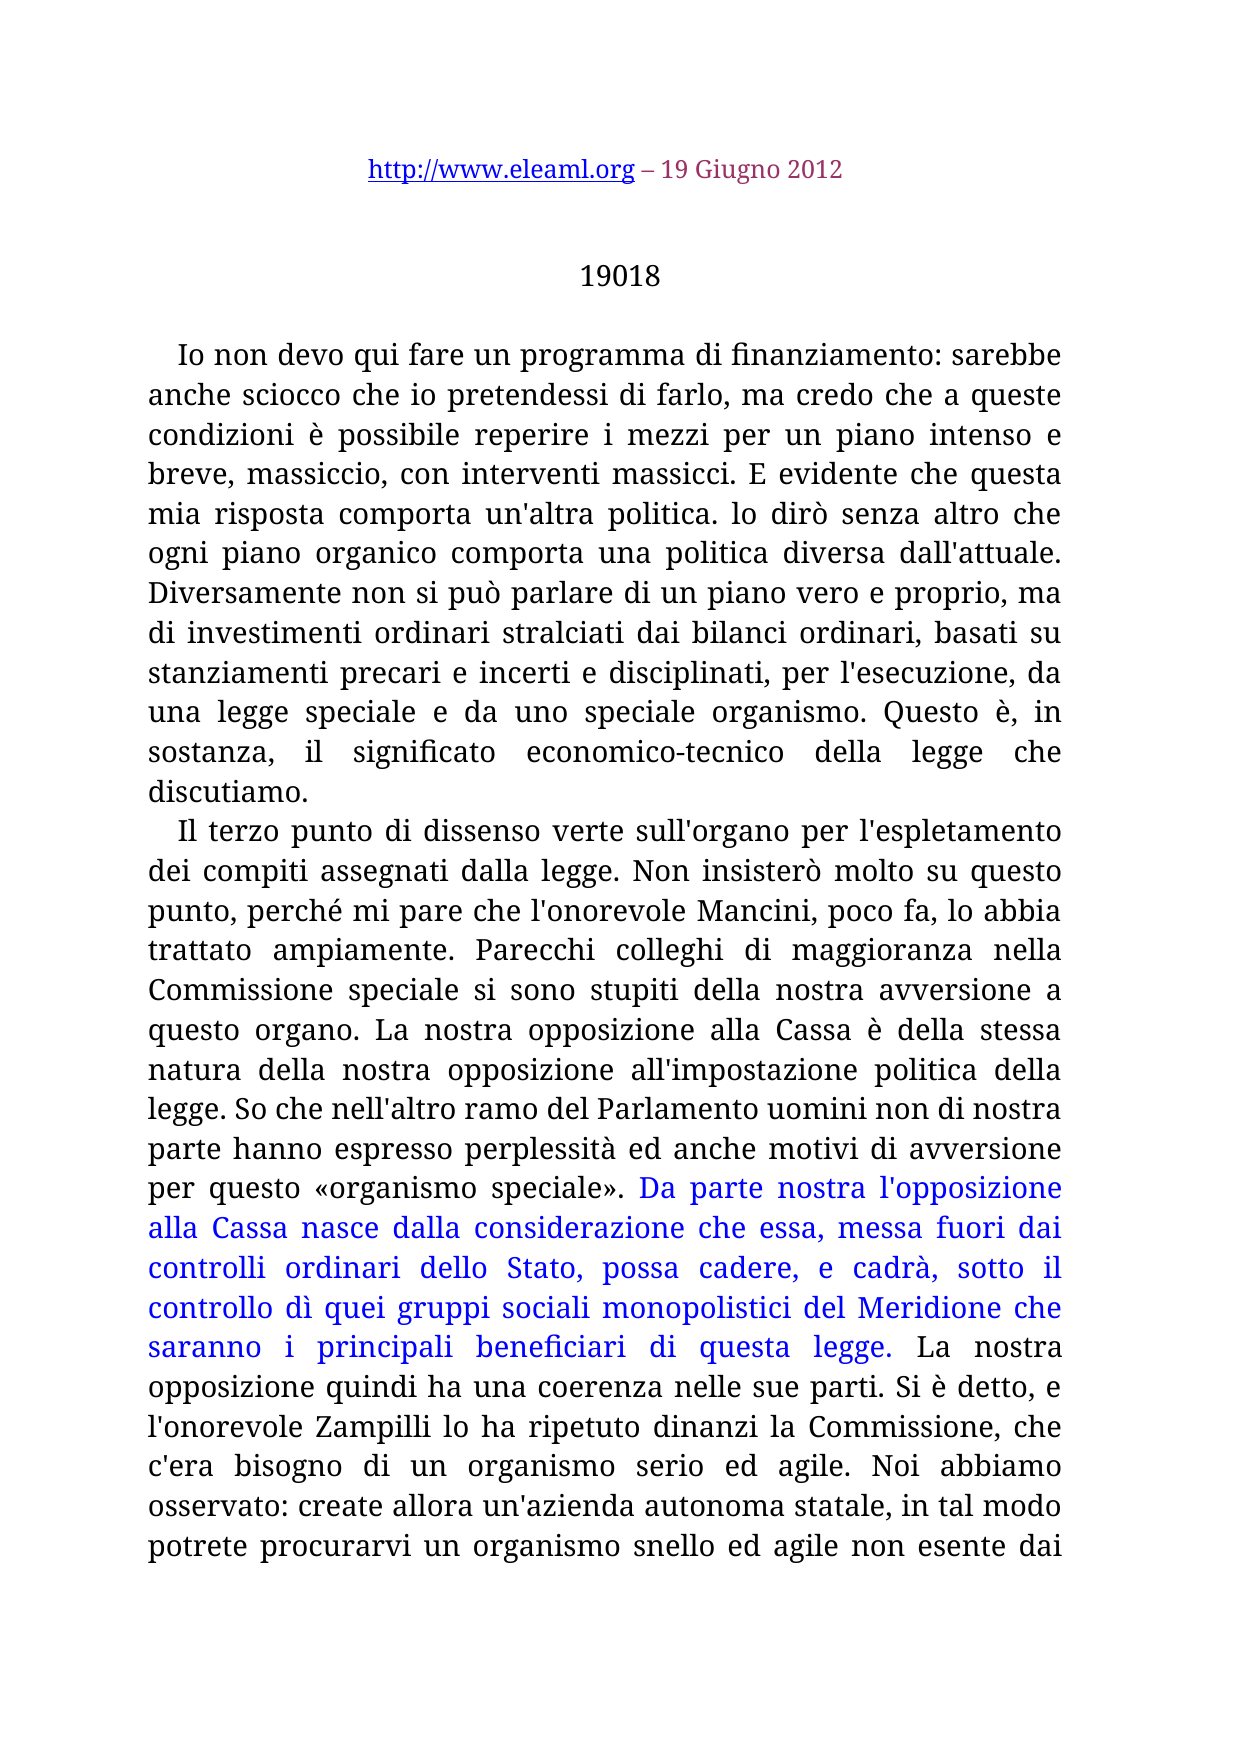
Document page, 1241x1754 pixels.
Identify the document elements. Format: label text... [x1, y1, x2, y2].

text 19018 [148, 255, 1063, 295]
text Il terzo punto di dissenso verte sull'organo per l'espletamento dei compiti assegnati dalla legge. Non insisterò molto su questo punto, perché mi pare che l'onorevole Mancini, poco fa, lo abbia trattato ampiamente. Parecchi colleghi di maggioranza nella Commissione speciale si sono stupiti della nostra avversione a questo organo. La nostra opposizione alla Cassa è della stessa natura della nostra opposizione all'impostazione politica della legge. So che nell'altro ramo del Parlamento uomini non di nostra parte hanno espresso perplessità ed anche motivi di avversione per questo «organismo speciale». Da parte nostra l'opposizione alla Cassa nasce dalla considerazione che essa, messa fuori dai controlli ordinari dello Stato, possa cadere, e cadrà, sotto il controllo dì quei gruppi sociali monopolistici del Meridione che saranno i principali beneficiari di questa legge. La nostra opposizione quindi ha una coerenza nelle sue parti. Si è detto, e l'onorevole Zampilli lo ha ripetuto dinanzi la Commissione, che c'era bisogno di un organismo serio ed agile. Noi abbiamo osservato: create allora un'azienda autonoma statale, in tal modo potrete procurarvi un organismo snello ed agile non esente dai [148, 811, 1063, 1565]
text Io non devo qui fare un programma di finanziamento: sarebbe anche sciocco che io pretendessi di farlo, ma credo che a queste condizioni è possibile reperire i mezzi per un piano intenso e breve, massiccio, con interventi massicci. E evidente che questa mia risposta comporta un'altra politica. lo dirò senza altro che ogni piano organico comporta una politica diversa dall'attuale. Diversamente non si può parlare di un piano vero e proprio, ma di investimenti ordinari stralciati dai bilanci ordinari, basati su stanziamenti precari e incerti e disciplinati, per l'esecuzione, da una legge speciale e da uno speciale organismo. Questo è, in sostanza, il significato economico-tecnico della legge che discutiamo. [148, 334, 1063, 811]
